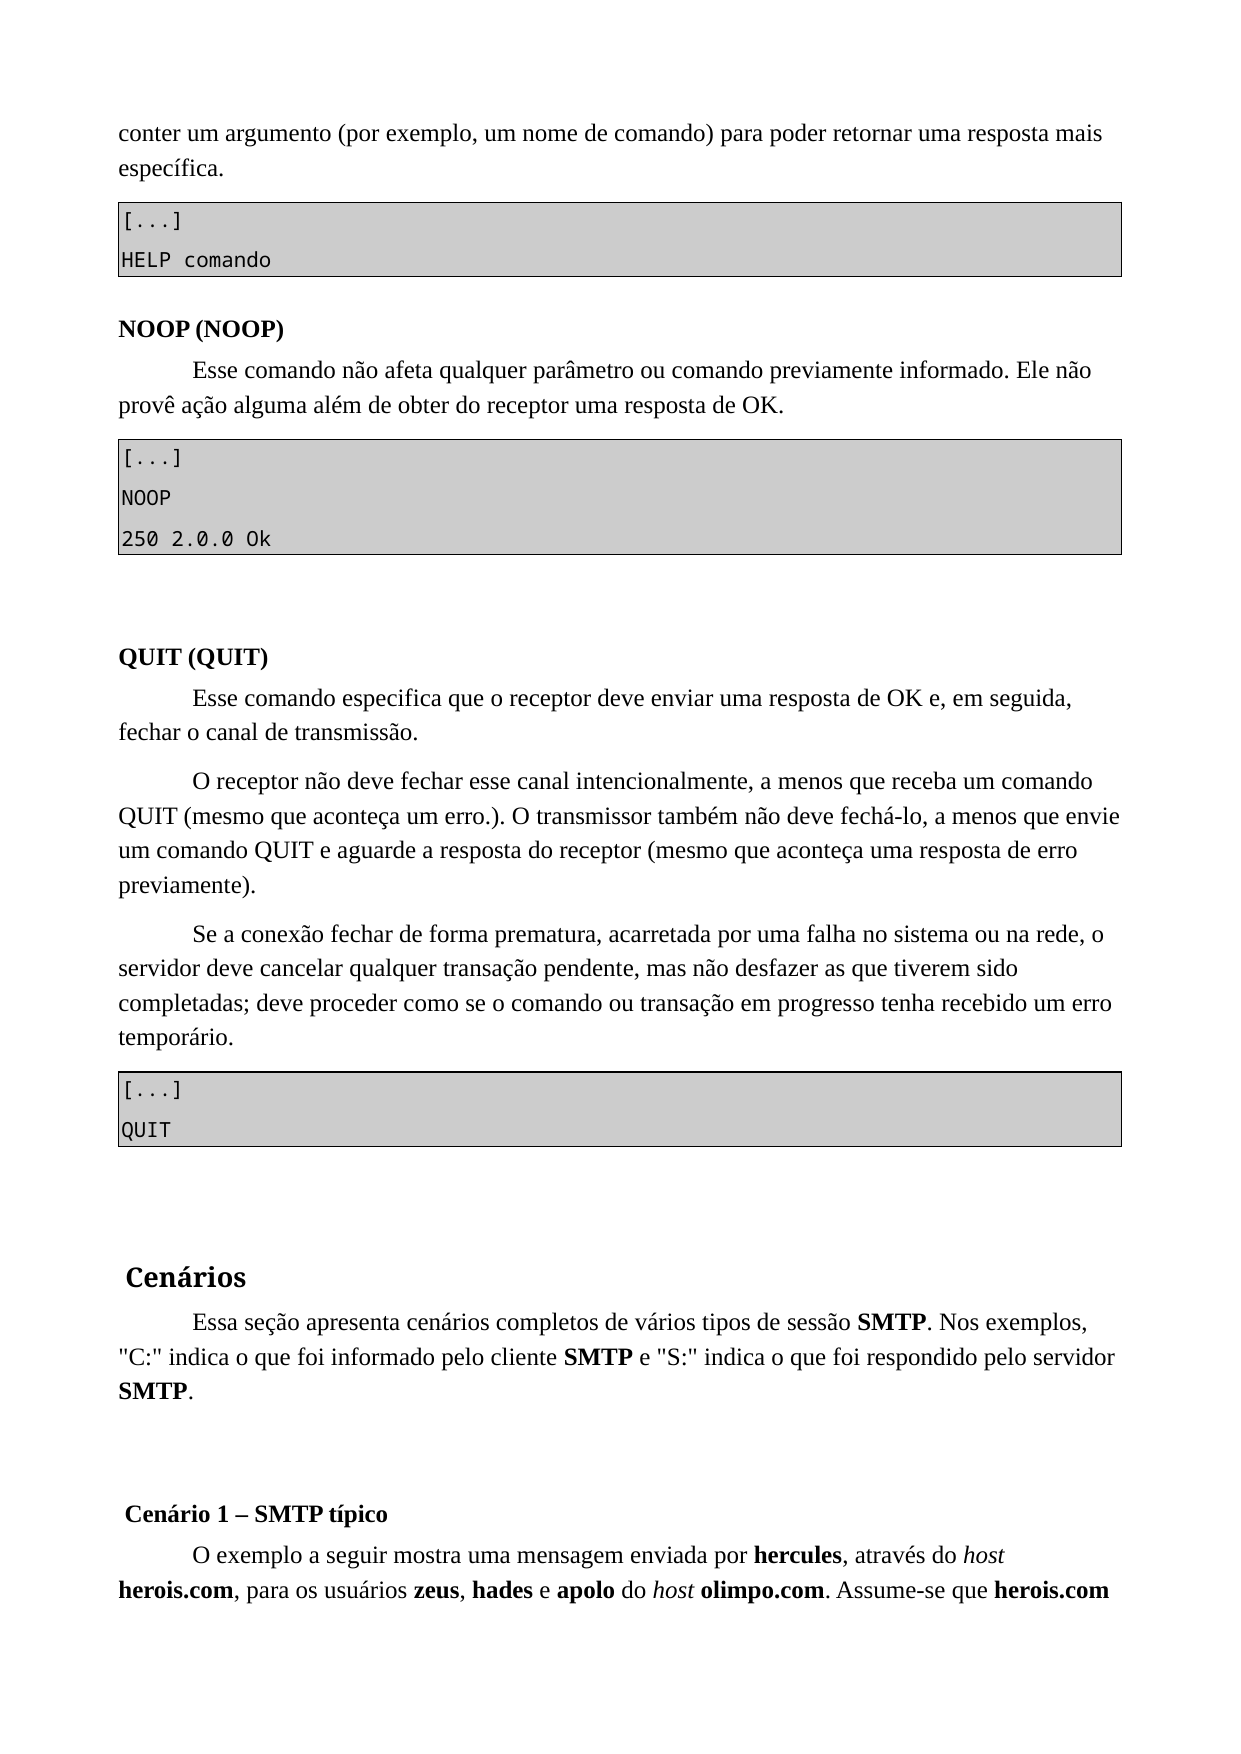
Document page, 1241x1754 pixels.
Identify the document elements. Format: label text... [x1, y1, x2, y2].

text [...] [119, 203, 1121, 233]
subtitle Cenários [118, 1258, 1122, 1295]
text Esse comando não afeta qualquer parâmetro ou comando previamente informado. Ele não provê ação alguma além de obter do receptor uma resposta de OK. [118, 356, 1122, 419]
text NOOP [119, 480, 1121, 511]
text conter um argumento (por exemplo, um nome de comando) para poder retornar uma resposta mais específica. [118, 118, 1122, 181]
text [...] [119, 1073, 1121, 1103]
text HELP comando [119, 242, 1121, 276]
text Esse comando especifica que o receptor deve enviar uma resposta de OK e, em seguida, fechar o canal de transmissão. [118, 683, 1122, 746]
text QUIT [119, 1112, 1121, 1146]
text Se a conexão fechar de forma prematura, acarretada por uma falha no sistema ou na rede, o servidor deve cancelar qualquer transação pendente, mas não desfazer as que tiverem sido completadas; deve proceder como se o comando ou transação em progresso tenha recebido um erro temporário. [118, 919, 1122, 1051]
text [...] [119, 440, 1121, 471]
text O receptor não deve fechar esse canal intencionalmente, a menos que receba um comando QUIT (mesmo que aconteça um erro.). O transmissor também não deve fechá-lo, a menos que envie um comando QUIT e aguarde a resposta do receptor (mesmo que aconteça uma resposta de erro previamente). [118, 766, 1122, 898]
subtitle QUIT (QUIT) [118, 642, 1122, 670]
subtitle Cenário 1 – SMTP típico [118, 1499, 1122, 1528]
text 250 2.0.0 Ok [119, 521, 1121, 554]
subtitle NOOP (NOOP) [118, 314, 1122, 343]
text O exemplo a seguir mostra uma mensagem enviada por hercules, através do host herois.com, para os usuários zeus, hades e apolo do host olimpo.com. Assume-se que herois.com [118, 1540, 1122, 1604]
text Essa seção apresenta cenários completos de vários tipos de sessão SMTP. Nos exemplos, "C:" indica o que foi informado pelo cliente SMTP e "S:" indica o que foi respondido pelo servidor SMTP. [118, 1307, 1122, 1405]
